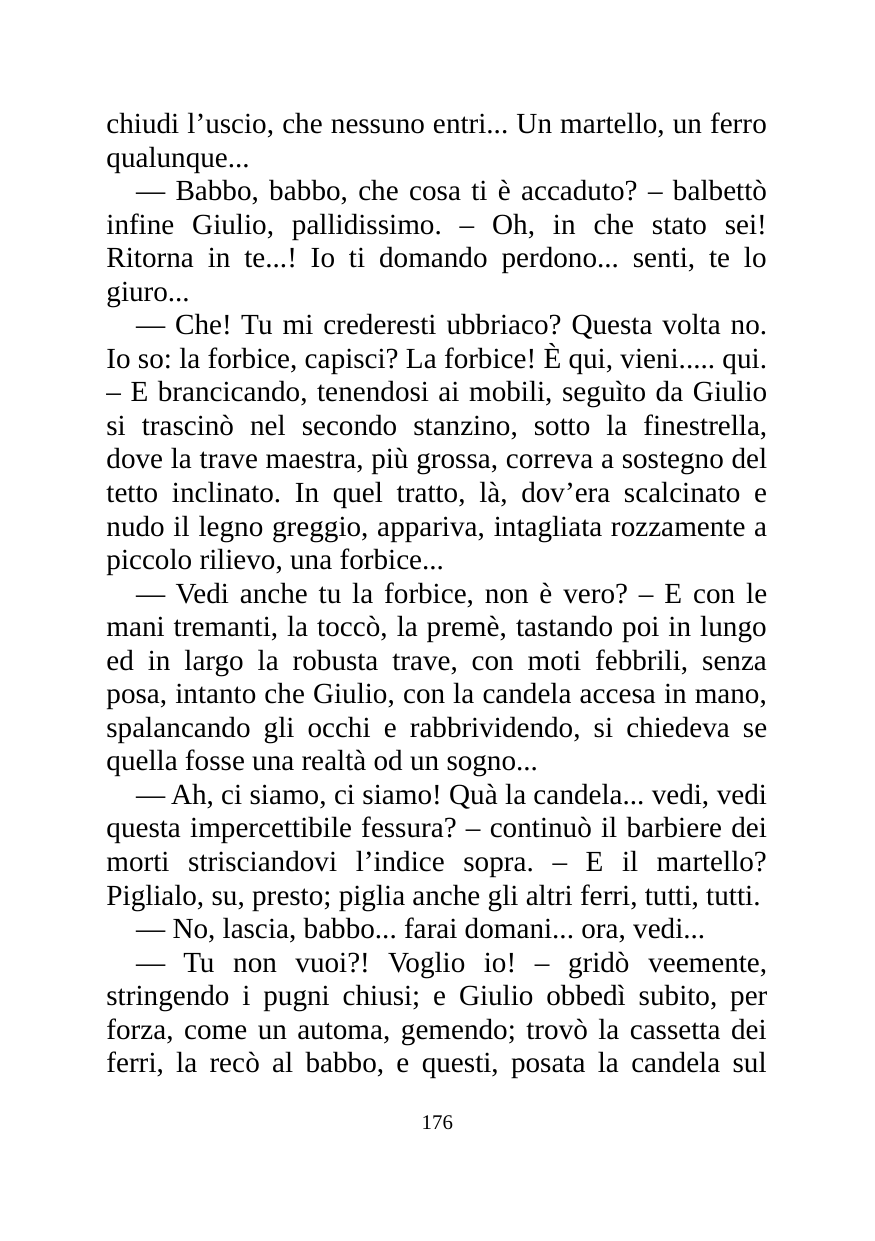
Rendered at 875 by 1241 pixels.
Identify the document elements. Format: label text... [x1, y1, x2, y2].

text — Tu non vuoi?! Voglio io! – gridò veemente, stringendo i pugni chiusi; e Giulio obbedì subito, per forza, come un automa, gemendo; trovò la cassetta dei ferri, la recò al babbo, e questi, posata la candela sul [106, 945, 768, 1079]
text chiudi l’uscio, che nessuno entri... Un martello, un ferro qualunque... [106, 106, 768, 173]
text — No, lascia, babbo... farai domani... ora, vedi... [106, 911, 768, 945]
text — Babbo, babbo, che cosa ti è accaduto? – balbettò infine Giulio, pallidissimo. – Oh, in che stato sei! Ritorna in te...! Io ti domando perdono... senti, te lo giuro... [106, 173, 768, 307]
text — Che! Tu mi crederesti ubbriaco? Questa volta no. Io so: la forbice, capisci? La forbice! È qui, vieni..... qui. – E brancicando, tenendosi ai mobili, seguìto da Giulio si trascinò nel secondo stanzino, sotto la finestrella, dove la trave maestra, più grossa, correva a sostegno del tetto inclinato. In quel tratto, là, dov’era scalcinato e nudo il legno greggio, appariva, intagliata rozzamente a piccolo rilievo, una forbice... [106, 307, 768, 576]
text — Ah, ci siamo, ci siamo! Quà la candela... vedi, vedi questa impercettibile fessura? – continuò il barbiere dei morti strisciandovi l’indice sopra. – E il martello? Piglialo, su, presto; piglia anche gli altri ferri, tutti, tutti. [106, 777, 768, 911]
text — Vedi anche tu la forbice, non è vero? – E con le mani tremanti, la toccò, la premè, tastando poi in lungo ed in largo la robusta trave, con moti febbrili, senza posa, intanto che Giulio, con la candela accesa in mano, spalancando gli occhi e rabbrividendo, si chiedeva se quella fosse una realtà od un sogno... [106, 576, 768, 777]
